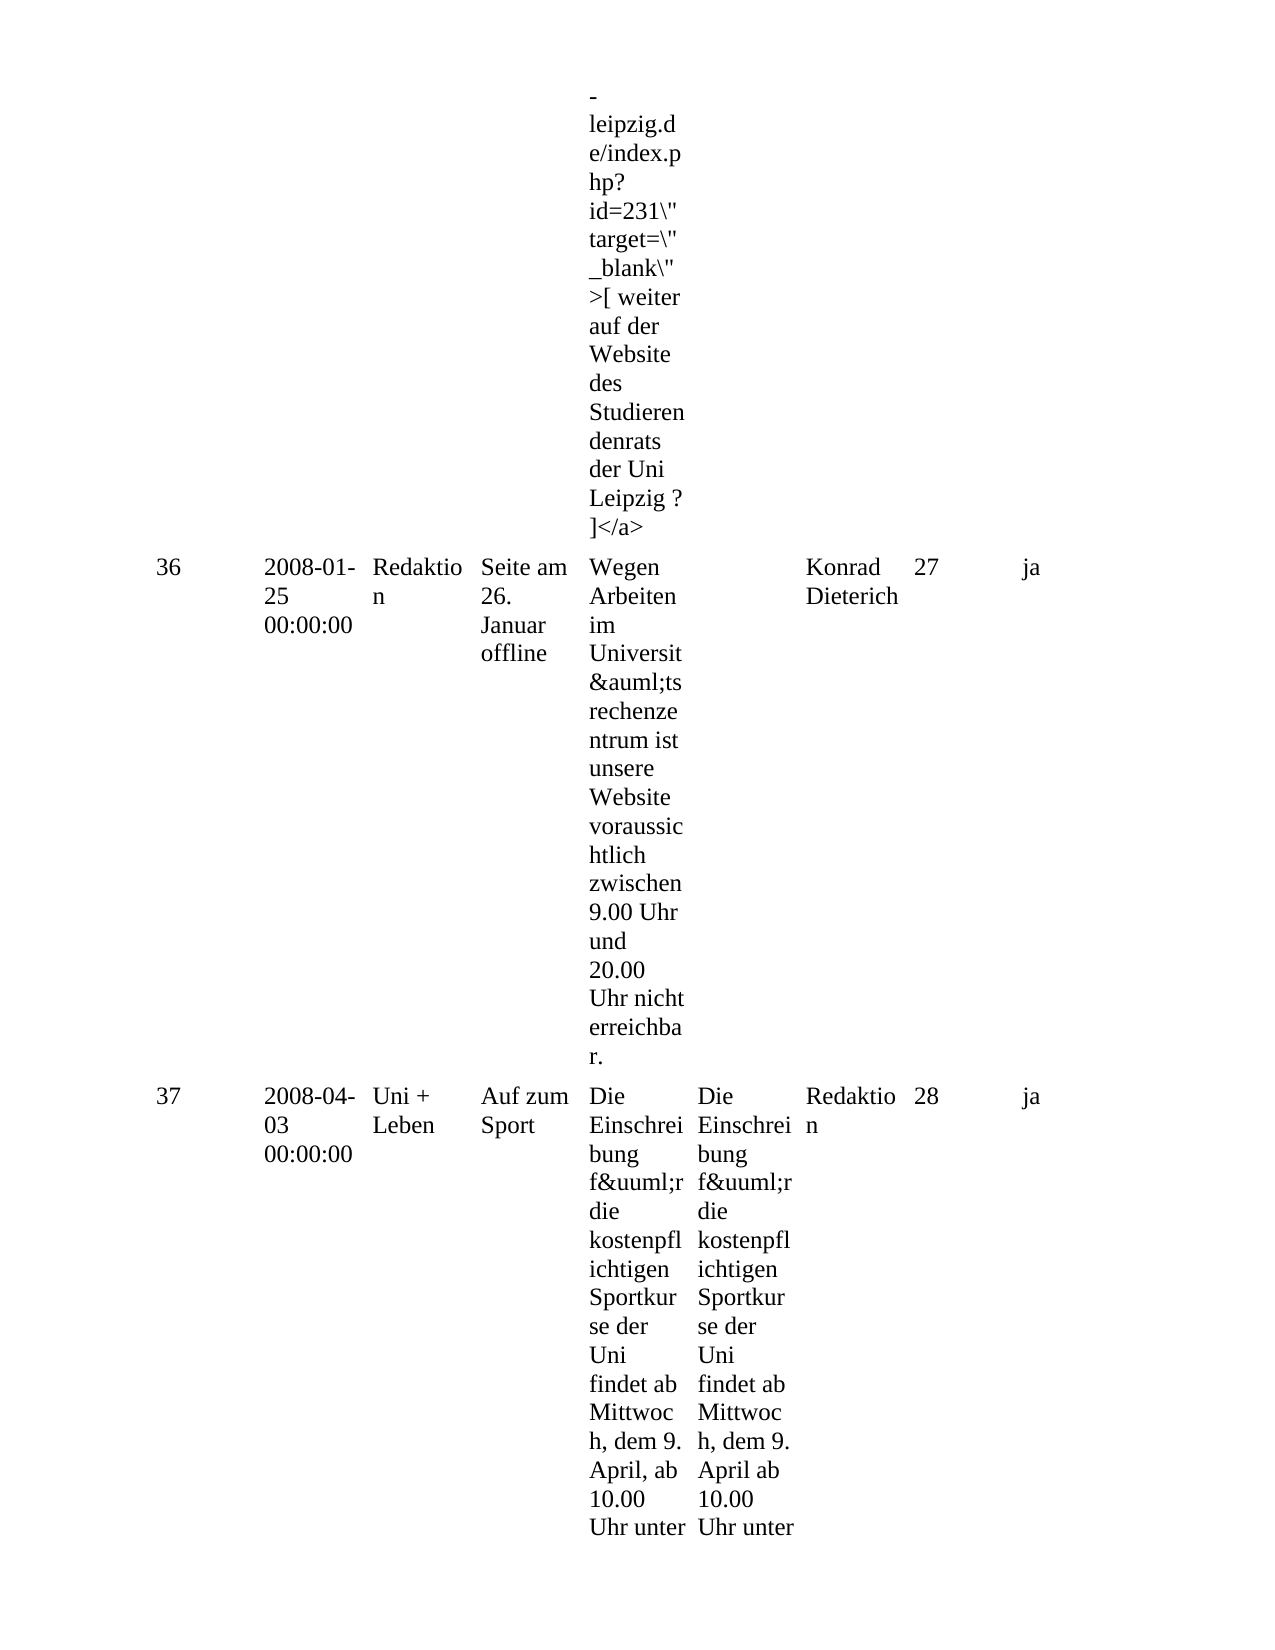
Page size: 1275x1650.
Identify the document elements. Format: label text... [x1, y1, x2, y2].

table_cell [258, 75, 367, 546]
table_cell 28 [908, 1075, 1017, 1547]
table_cell Die Einschreibung f&uuml;r die kostenpflichtigen Sportkurse der Uni findet ab Mittwoch, dem 9. April, ab 10.00 Uhr unter [583, 1075, 692, 1547]
table_cell [367, 75, 475, 546]
table_cell [692, 546, 800, 1075]
table_cell ja [1017, 546, 1125, 1075]
table_cell 37 [150, 1075, 258, 1547]
table_cell 2008-01-25 00:00:00 [258, 546, 367, 1075]
table_cell [908, 75, 1017, 546]
table_cell Seite am 26. Januar offline [475, 546, 583, 1075]
table_cell leipzig.de/index.php?id=231\" target=\"_blank\">[ weiter auf der Website des Studierendenrats der Uni Leipzig ? ]</a> [583, 75, 692, 546]
table_cell Auf zum Sport [475, 1075, 583, 1547]
table_cell [1017, 75, 1125, 546]
table_cell Redaktion [800, 1075, 908, 1547]
table_cell [692, 75, 800, 546]
table_cell 27 [908, 546, 1017, 1075]
table_cell 2008-04-03 00:00:00 [258, 1075, 367, 1547]
table_cell Uni + Leben [367, 1075, 475, 1547]
table_cell [475, 75, 583, 546]
table_cell ja [1017, 1075, 1125, 1547]
table_cell Wegen Arbeiten im Universit&auml;tsrechenzentrum ist unsere Website voraussichtlich zwischen 9.00 Uhr und 20.00 Uhr nicht erreichbar. [583, 546, 692, 1075]
table_cell [800, 75, 908, 546]
table_cell Redaktion [367, 546, 475, 1075]
table_cell Die Einschreibung f&uuml;r die kostenpflichtigen Sportkurse der Uni findet ab Mittwoch, dem 9. April ab 10.00 Uhr unter [692, 1075, 800, 1547]
table_cell [150, 75, 258, 546]
table_cell Konrad Dieterich [800, 546, 908, 1075]
table_cell 36 [150, 546, 258, 1075]
